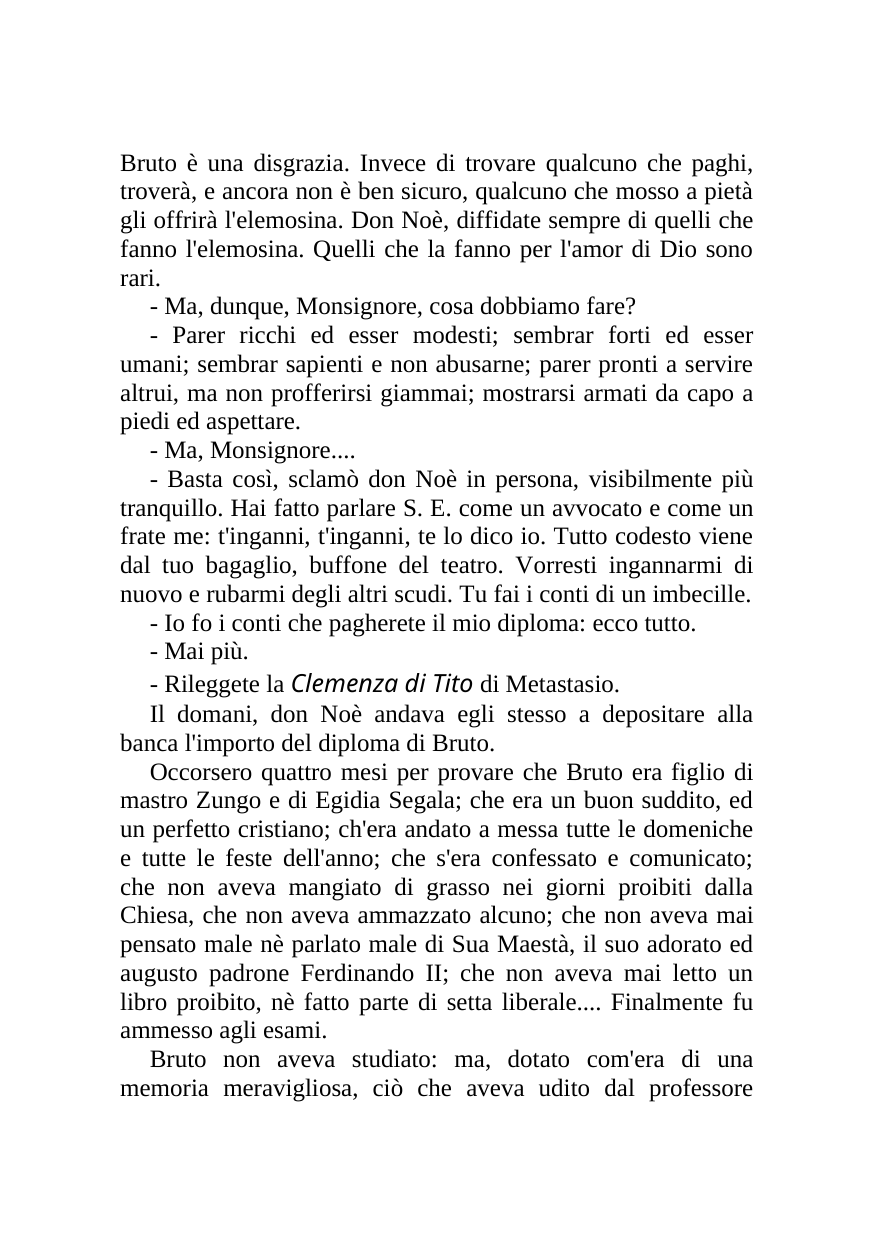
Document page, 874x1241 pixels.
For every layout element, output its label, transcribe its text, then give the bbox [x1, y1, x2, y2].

text Bruto non aveva studiato: ma, dotato com'era di una memoria meravigliosa, ciò che aveva udito dal professore [120, 1044, 754, 1102]
text Bruto è una disgrazia. Invece di trovare qualcuno che paghi, troverà, e ancora non è ben sicuro, qualcuno che mosso a pietà gli offrirà l'elemosina. Don Noè, diffidate sempre di quelli che fanno l'elemosina. Quelli che la fanno per l'amor di Dio sono rari. [120, 148, 754, 291]
text - Rileggete la Clemenza di Tito di Metastasio. [120, 665, 754, 699]
text - Basta così, sclamò don Noè in persona, visibilmente più tranquillo. Hai fatto parlare S. E. come un avvocato e come un frate me: t'inganni, t'inganni, te lo dico io. Tutto codesto viene dal tuo bagaglio, buffone del teatro. Vorresti ingannarmi di nuovo e rubarmi degli altri scudi. Tu fai i conti di un imbecille. [120, 464, 754, 608]
text - Parer ricchi ed esser modesti; sembrar forti ed esser umani; sembrar sapienti e non abusarne; parer pronti a servire altrui, ma non profferirsi giammai; mostrarsi armati da capo a piedi ed aspettare. [120, 320, 754, 435]
text Occorsero quattro mesi per provare che Bruto era figlio di mastro Zungo e di Egidia Segala; che era un buon suddito, ed un perfetto cristiano; ch'era andato a messa tutte le domeniche e tutte le feste dell'anno; che s'era confessato e comunicato; che non aveva mangiato di grasso nei giorni proibiti dalla Chiesa, che non aveva ammazzato alcuno; che non aveva mai pensato male nè parlato male di Sua Maestà, il suo adorato ed augusto padrone Ferdinando II; che non aveva mai letto un libro proibito, nè fatto parte di setta liberale.... Finalmente fu ammesso agli esami. [120, 757, 754, 1044]
text - Io fo i conti che pagherete il mio diploma: ecco tutto. [120, 608, 754, 636]
text - Ma, Monsignore.... [120, 435, 754, 464]
text - Mai più. [120, 636, 754, 665]
text Il domani, don Noè andava egli stesso a depositare alla banca l'importo del diploma di Bruto. [120, 699, 754, 757]
text - Ma, dunque, Monsignore, cosa dobbiamo fare? [120, 291, 754, 320]
